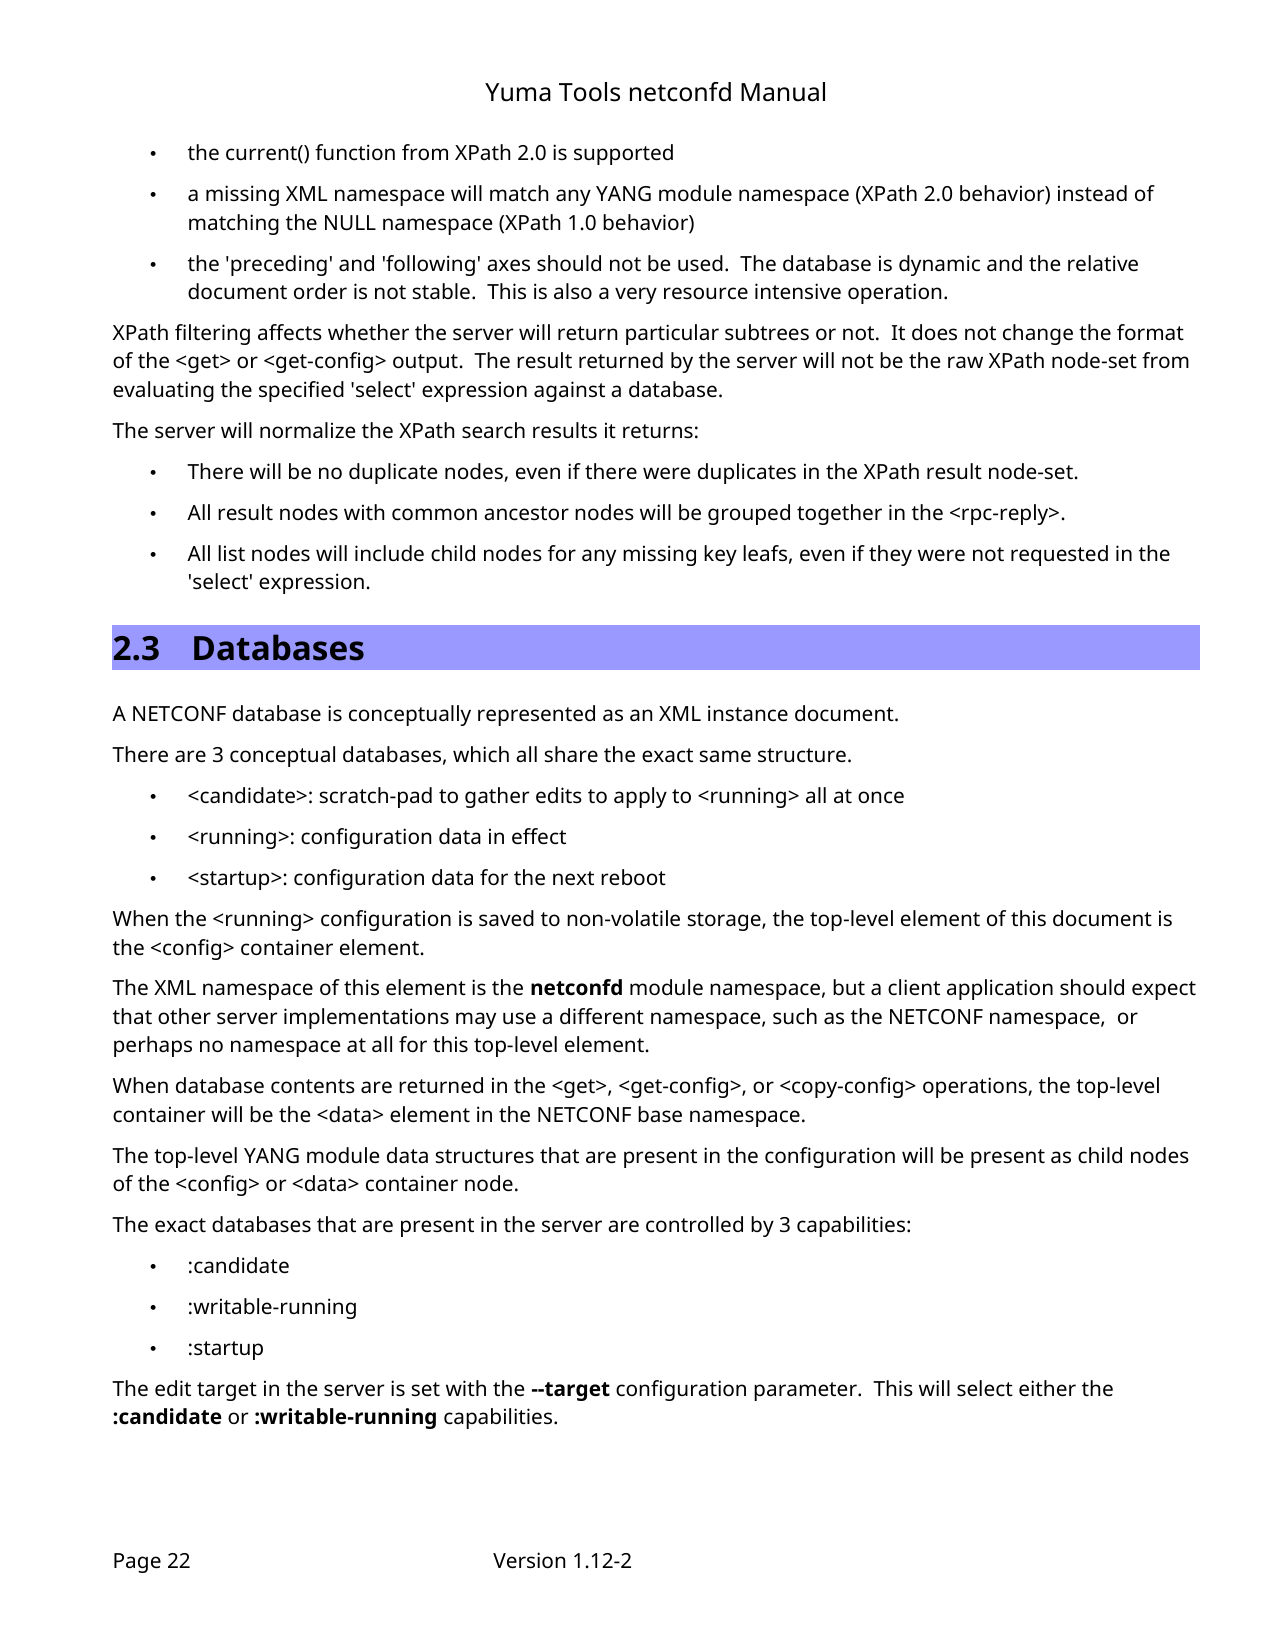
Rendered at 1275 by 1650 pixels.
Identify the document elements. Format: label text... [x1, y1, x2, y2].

list :writable-running [150, 1292, 1200, 1320]
list a missing XML namespace will match any YANG module namespace (XPath 2.0 behavior) instead of matching the NULL namespace (XPath 1.0 behavior) [150, 179, 1200, 236]
text The server will normalize the XPath search results it returns: [112, 416, 1200, 444]
text The edit target in the server is set with the --target configuration parameter. This will select either the :candidate or :writable-running capabilities. [112, 1374, 1200, 1431]
text When the <running> configuration is saved to non-volatile storage, the top-level element of this document is the <config> container element. [112, 904, 1200, 961]
text There are 3 conceptual databases, which all share the exact same structure. [112, 740, 1200, 769]
text The top-level YANG module data structures that are present in the configuration will be present as child nodes of the <config> or <data> container node. [112, 1141, 1200, 1198]
text The exact databases that are present in the server are controlled by 3 capabilities: [112, 1210, 1200, 1238]
list All list nodes will include child nodes for any missing key leafs, even if they were not requested in the 'select' expression. [150, 539, 1200, 596]
list All result nodes with common ancestor nodes will be grouped together in the <rpc-reply>. [150, 498, 1200, 526]
text The XML namespace of this element is the netconfd module namespace, but a client application should expect that other server implementations may use a different namespace, such as the NETCONF namespace, or perhaps no namespace at all for this top-level element. [112, 973, 1200, 1059]
list :candidate [150, 1251, 1200, 1279]
subtitle Databases [112, 625, 1200, 670]
list the current() function from XPath 2.0 is supported [150, 138, 1200, 167]
text XPath filtering affects whether the server will return particular subtrees or not. It does not change the format of the <get> or <get-config> output. The result returned by the server will not be the raw XPath node-set from evaluating the specified 'select' expression against a database. [112, 318, 1200, 403]
text When database contents are returned in the <get>, <get-config>, or <copy-config> operations, the top-level container will be the <data> element in the NETCONF base namespace. [112, 1071, 1200, 1128]
list <running>: configuration data in effect [150, 822, 1200, 851]
list :startup [150, 1333, 1200, 1361]
list There will be no duplicate nodes, even if there were duplicates in the XPath result node-set. [150, 457, 1200, 485]
list the 'preceding' and 'following' axes should not be used. The database is dynamic and the relative document order is not stable. This is also a very resource intensive operation. [150, 249, 1200, 306]
text A NETCONF database is conceptually represented as an XML instance document. [112, 699, 1200, 728]
list <candidate>: scratch-pad to gather edits to apply to <running> all at once [150, 781, 1200, 810]
list <startup>: configuration data for the next reboot [150, 863, 1200, 892]
